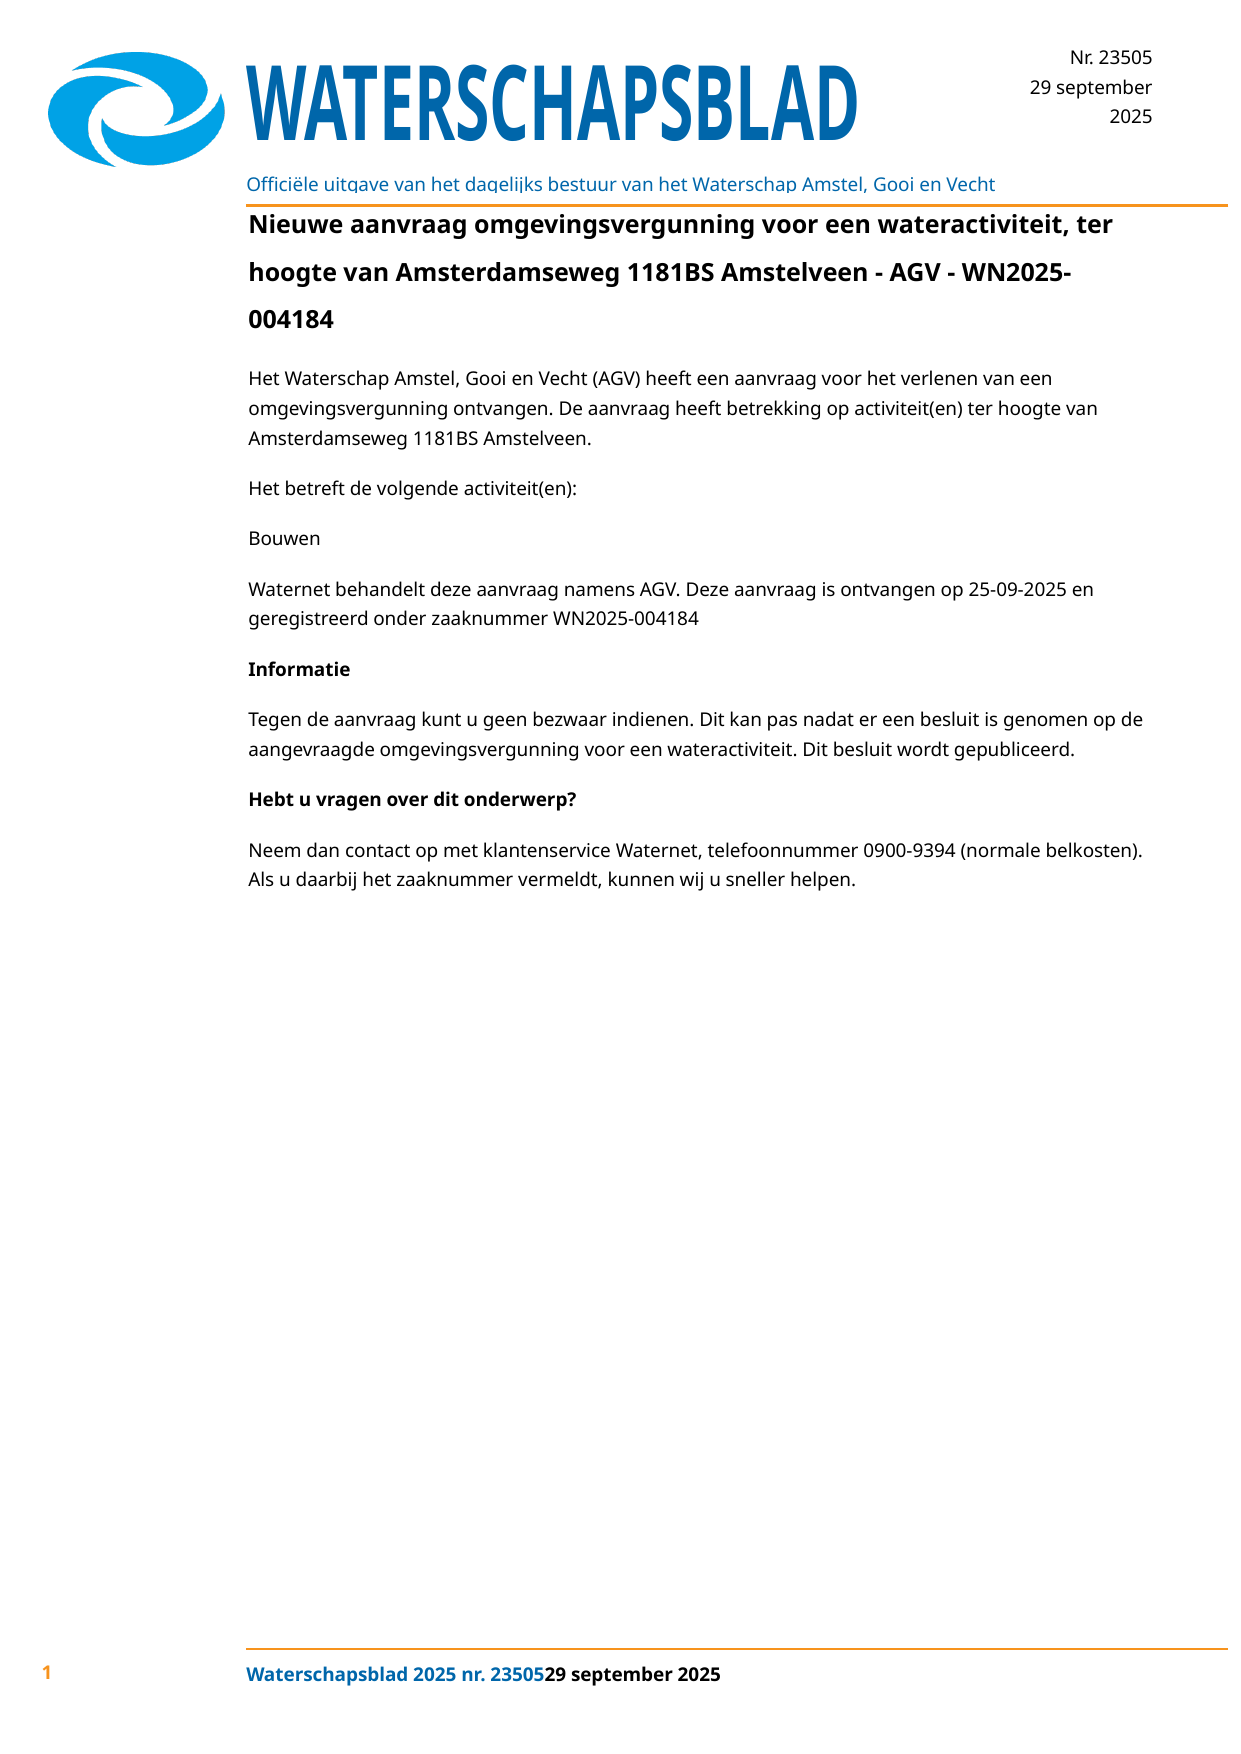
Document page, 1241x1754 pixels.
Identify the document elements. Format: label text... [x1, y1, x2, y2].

text Bouwen [248, 526, 1152, 551]
text Neem dan contact op met klantenservice Waternet, telefoonnummer 0900-9394 (normale belkosten). Als u daarbij het zaaknummer vermeldt, kunnen wij u sneller helpen. [248, 837, 1152, 892]
text Tegen de aanvraag kunt u geen bezwaar indienen. Dit kan pas nadat er een besluit is genomen op de aangevraagde omgevingsvergunning voor een wateractiviteit. Dit besluit wordt gepubliceerd. [248, 706, 1152, 762]
text Informatie [248, 656, 1152, 682]
text Het Waterschap Amstel, Gooi en Vecht (AGV) heeft een aanvraag voor het verlenen van een omgevingsvergunning ontvangen. De aanvraag heeft betrekking op activiteit(en) ter hoogte van Amsterdamseweg 1181BS Amstelveen. [248, 366, 1152, 450]
picture [41, 47, 231, 172]
text Hebt u vragen over dit onderwerp? [248, 786, 1152, 812]
text Het betreft de volgende activiteit(en): [248, 475, 1152, 501]
text Waternet behandelt deze aanvraag namens AGV. Deze aanvraag is ontvangen op 25-09-2025 en geregistreerd onder zaaknummer WN2025-004184 [248, 576, 1152, 631]
text Nieuwe aanvraag omgevingsvergunning voor een wateractiviteit, ter hoogte van Amsterdamseweg 1181BS Amstelveen - AGV - WN2025-004184 [248, 207, 1152, 336]
